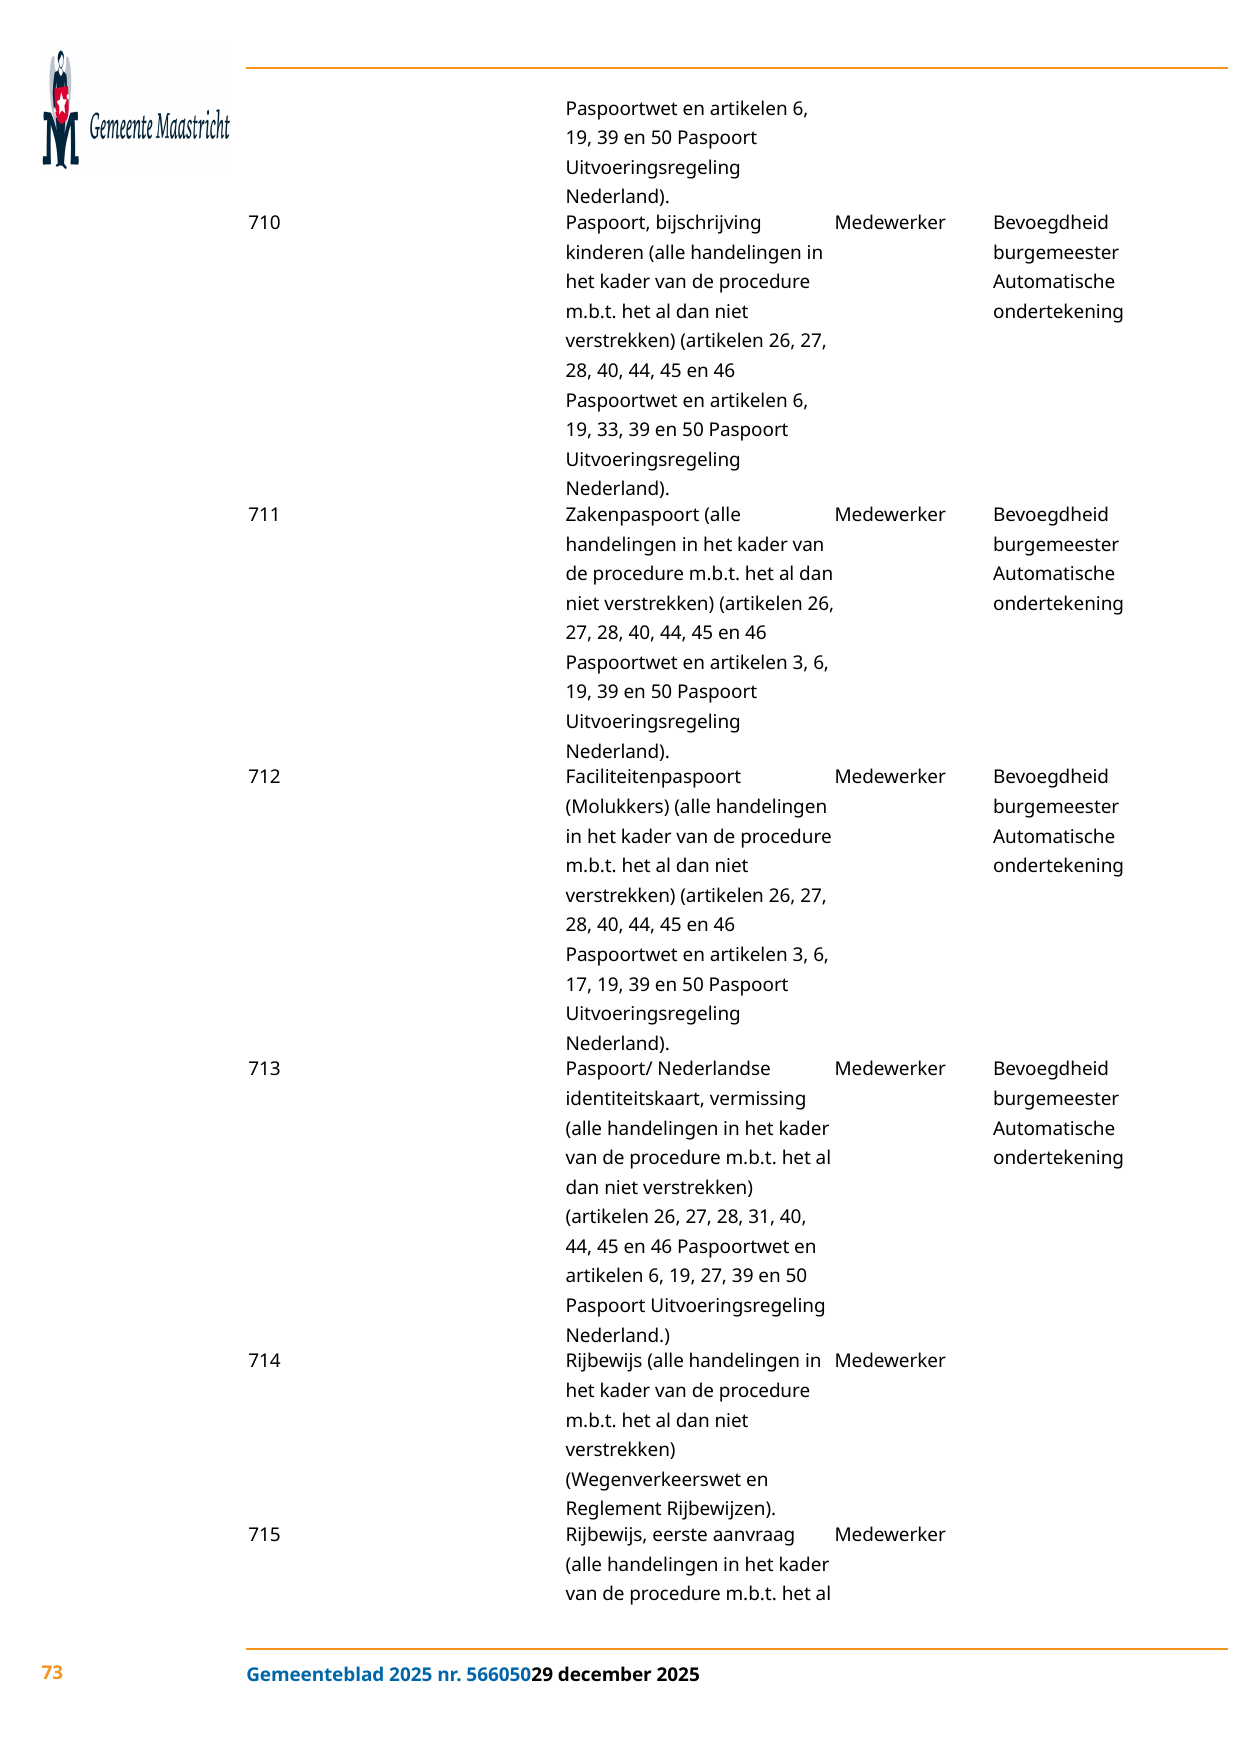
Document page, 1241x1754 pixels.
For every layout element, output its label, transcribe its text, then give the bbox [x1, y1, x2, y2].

table_cell [407, 1056, 565, 1348]
table_cell [407, 1521, 565, 1606]
table_cell Rijbewijs, eerste aanvraag (alle handelingen in het kader van de procedure m.b.t. het al [565, 1521, 834, 1606]
table_cell Bevoegdheid burgemeester Automatische ondertekening [993, 1056, 1152, 1348]
table_cell [248, 95, 407, 209]
table_cell Medewerker [834, 1348, 993, 1521]
table_cell Paspoort/ Nederlandse identiteitskaart, vermissing (alle handelingen in het kader van de procedure m.b.t. het al dan niet verstrekken) (artikelen 26, 27, 28, 31, 40, 44, 45 en 46 Paspoortwet en artikelen 6, 19, 27, 39 en 50 Paspoort Uitvoeringsregeling Nederland.) [565, 1056, 834, 1348]
table_cell Paspoort, bijschrijving kinderen (alle handelingen in het kader van de procedure m.b.t. het al dan niet verstrekken) (artikelen 26, 27, 28, 40, 44, 45 en 46 Paspoortwet en artikelen 6, 19, 33, 39 en 50 Paspoort Uitvoeringsregeling Nederland). [565, 209, 834, 501]
table_cell 713 [248, 1056, 407, 1348]
table_cell Paspoortwet en artikelen 6, 19, 39 en 50 Paspoort Uitvoeringsregeling Nederland). [565, 95, 834, 209]
table_cell [407, 95, 565, 209]
table_cell [993, 1521, 1152, 1606]
picture [41, 47, 231, 172]
table_cell [407, 501, 565, 764]
table_cell [834, 95, 993, 209]
table_cell [993, 1348, 1152, 1521]
table_cell Medewerker [834, 209, 993, 501]
table_cell Bevoegdheid burgemeester Automatische ondertekening [993, 209, 1152, 501]
table_cell 715 [248, 1521, 407, 1606]
table_cell 710 [248, 209, 407, 501]
table_cell Medewerker [834, 501, 993, 764]
table_cell Bevoegdheid burgemeester Automatische ondertekening [993, 501, 1152, 764]
table_cell 711 [248, 501, 407, 764]
table_cell [407, 764, 565, 1056]
table_cell Zakenpaspoort (alle handelingen in het kader van de procedure m.b.t. het al dan niet verstrekken) (artikelen 26, 27, 28, 40, 44, 45 en 46 Paspoortwet en artikelen 3, 6, 19, 39 en 50 Paspoort Uitvoeringsregeling Nederland). [565, 501, 834, 764]
table_cell Rijbewijs (alle handelingen in het kader van de procedure m.b.t. het al dan niet verstrekken) (Wegenverkeerswet en Reglement Rijbewijzen). [565, 1348, 834, 1521]
table_cell Medewerker [834, 1521, 993, 1606]
table_cell Medewerker [834, 764, 993, 1056]
table_cell 712 [248, 764, 407, 1056]
table_cell [993, 95, 1152, 209]
table_cell [407, 209, 565, 501]
table_cell Bevoegdheid burgemeester Automatische ondertekening [993, 764, 1152, 1056]
table_cell Medewerker [834, 1056, 993, 1348]
table_cell Faciliteitenpaspoort (Molukkers) (alle handelingen in het kader van de procedure m.b.t. het al dan niet verstrekken) (artikelen 26, 27, 28, 40, 44, 45 en 46 Paspoortwet en artikelen 3, 6, 17, 19, 39 en 50 Paspoort Uitvoeringsregeling Nederland). [565, 764, 834, 1056]
table_cell 714 [248, 1348, 407, 1521]
table_cell [407, 1348, 565, 1521]
